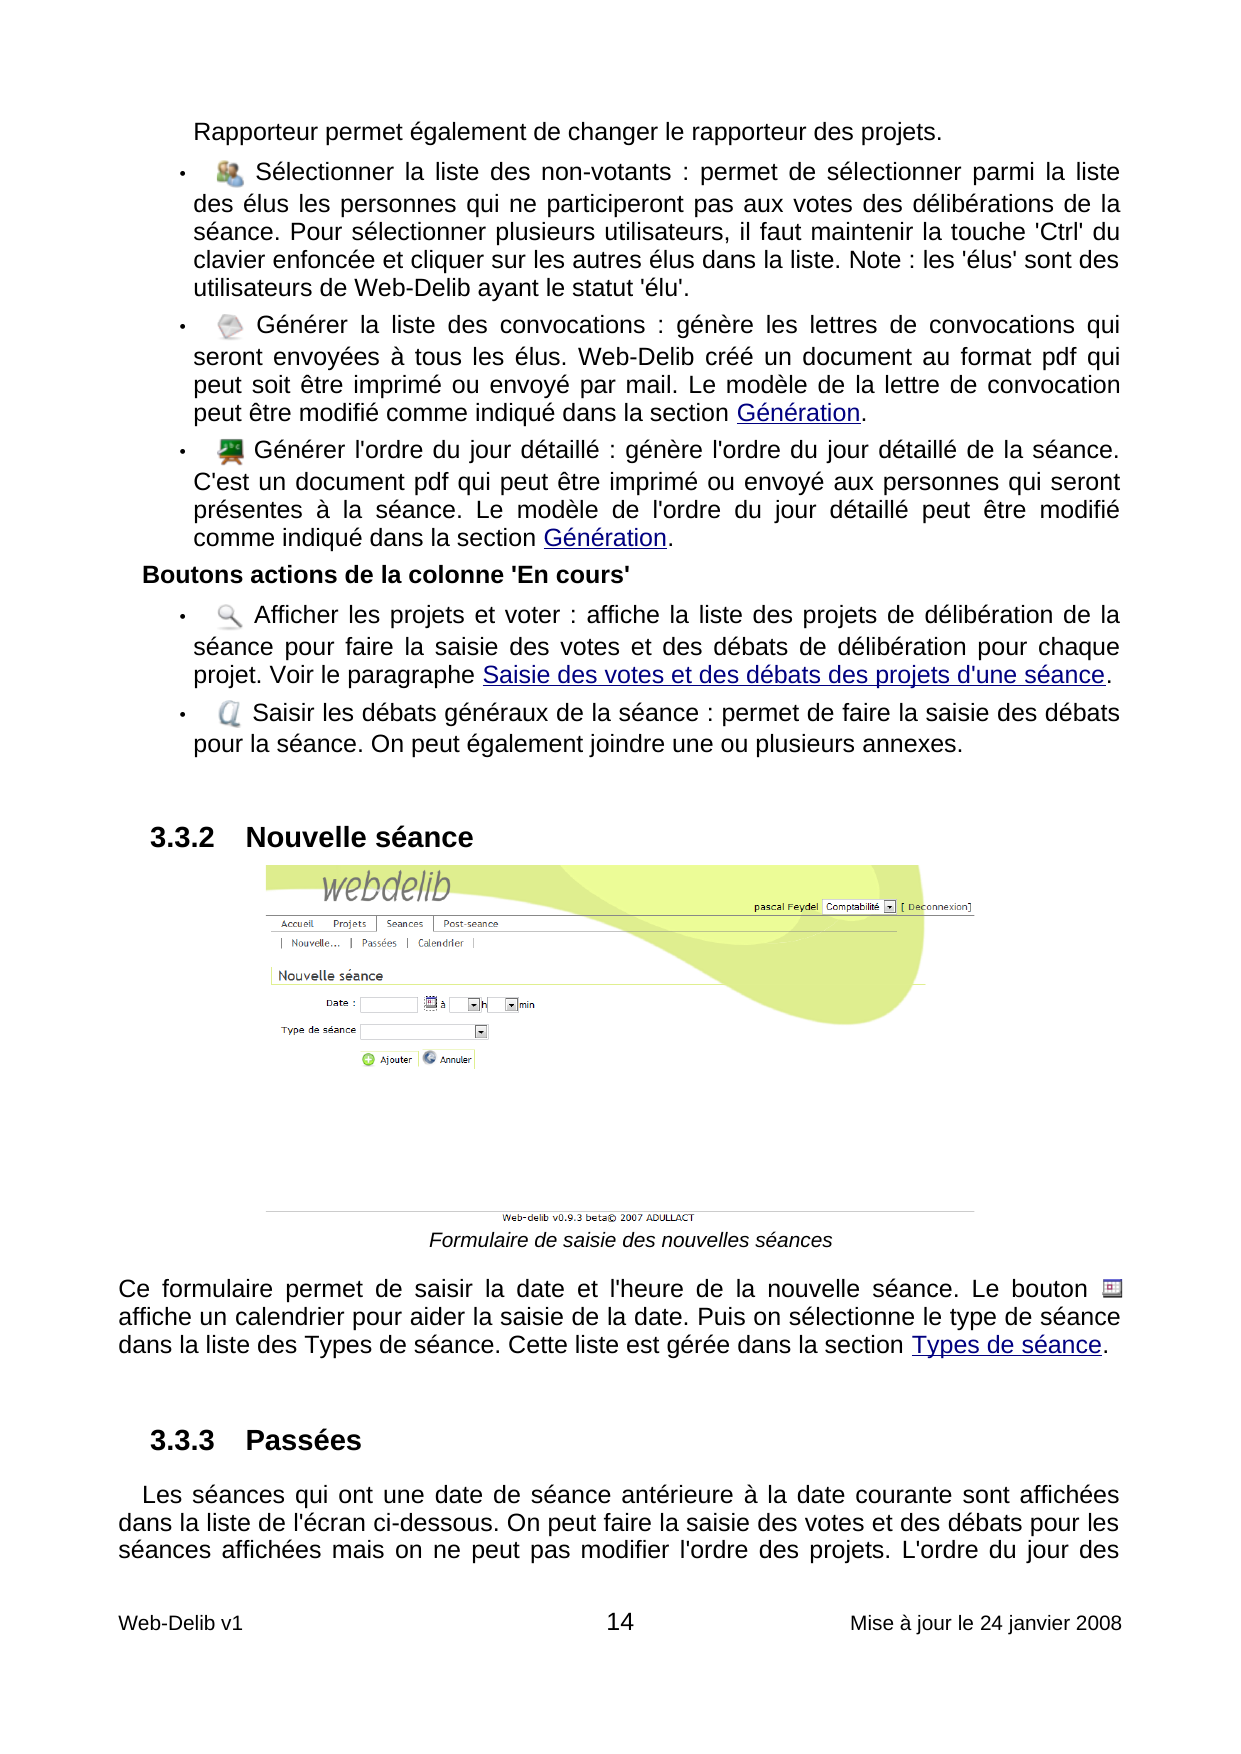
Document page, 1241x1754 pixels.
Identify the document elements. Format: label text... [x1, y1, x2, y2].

subtitle Passées [118, 1423, 1122, 1456]
subtitle Nouvelle séance [118, 821, 1122, 853]
picture [1102, 1279, 1123, 1299]
picture [216, 603, 245, 631]
picture [216, 438, 245, 466]
text Boutons actions de la colonne 'En cours' [118, 561, 1122, 589]
list Sélectionner la liste des non-votants : permet de sélectionner parmi la liste des élus les personnes qui ne participeront pas aux votes des délibérations de la séance. Pour sélectionner plusieurs utilisateurs, il faut maintenir la touche 'Ctrl' du clavier enfoncée et cliquer sur les autres élus dans la liste. Note : les 'élus' sont des utilisateurs de Web-Delib ayant le statut 'élu'. [156, 158, 1122, 299]
picture [216, 700, 245, 728]
text Les séances qui ont une date de séance antérieure à la date courante sont affichées dans la liste de l'écran ci-dessous. On peut faire la saisie des votes et des débats pour les séances affichées mais on ne peut pas modifier l'ordre des projets. L'ordre du jour des [118, 1480, 1122, 1564]
list Générer l'ordre du jour détaillé : génère l'ordre du jour détaillé de la séance. C'est un document pdf qui peut être imprimé ou envoyé aux personnes qui seront présentes à la séance. Le modèle de l'ordre du jour détaillé peut être modifié comme indiqué dans la section Génération. [156, 436, 1122, 549]
text Ce formulaire permet de saisir la date et l'heure de la nouvelle séance. Le bouton affiche un calendrier pour aider la saisie de la date. Puis on sélectionne le type de séance dans la liste des Types de séance. Cette liste est gérée dans la section Types de séance. [118, 1275, 1122, 1359]
text Formulaire de saisie des nouvelles séances [118, 1229, 1122, 1252]
picture [216, 160, 245, 188]
picture [265, 865, 975, 1229]
picture [216, 313, 245, 341]
list Saisir les débats généraux de la séance : permet de faire la saisie des débats pour la séance. On peut également joindre une ou plusieurs annexes. [156, 698, 1122, 756]
list Afficher les projets et voter : affiche la liste des projets de délibération de la séance pour faire la saisie des votes et des débats de délibération pour chaque projet. Voir le paragraphe Saisie des votes et des débats des projets d'une séance. [156, 601, 1122, 687]
list Générer la liste des convocations : génère les lettres de convocations qui seront envoyées à tous les élus. Web-Delib créé un document au format pdf qui peut soit être imprimé ou envoyé par mail. Le modèle de la lettre de convocation peut être modifié comme indiqué dans la section Génération. [156, 311, 1122, 424]
list Rapporteur permet également de changer le rapporteur des projets. [156, 118, 1122, 146]
